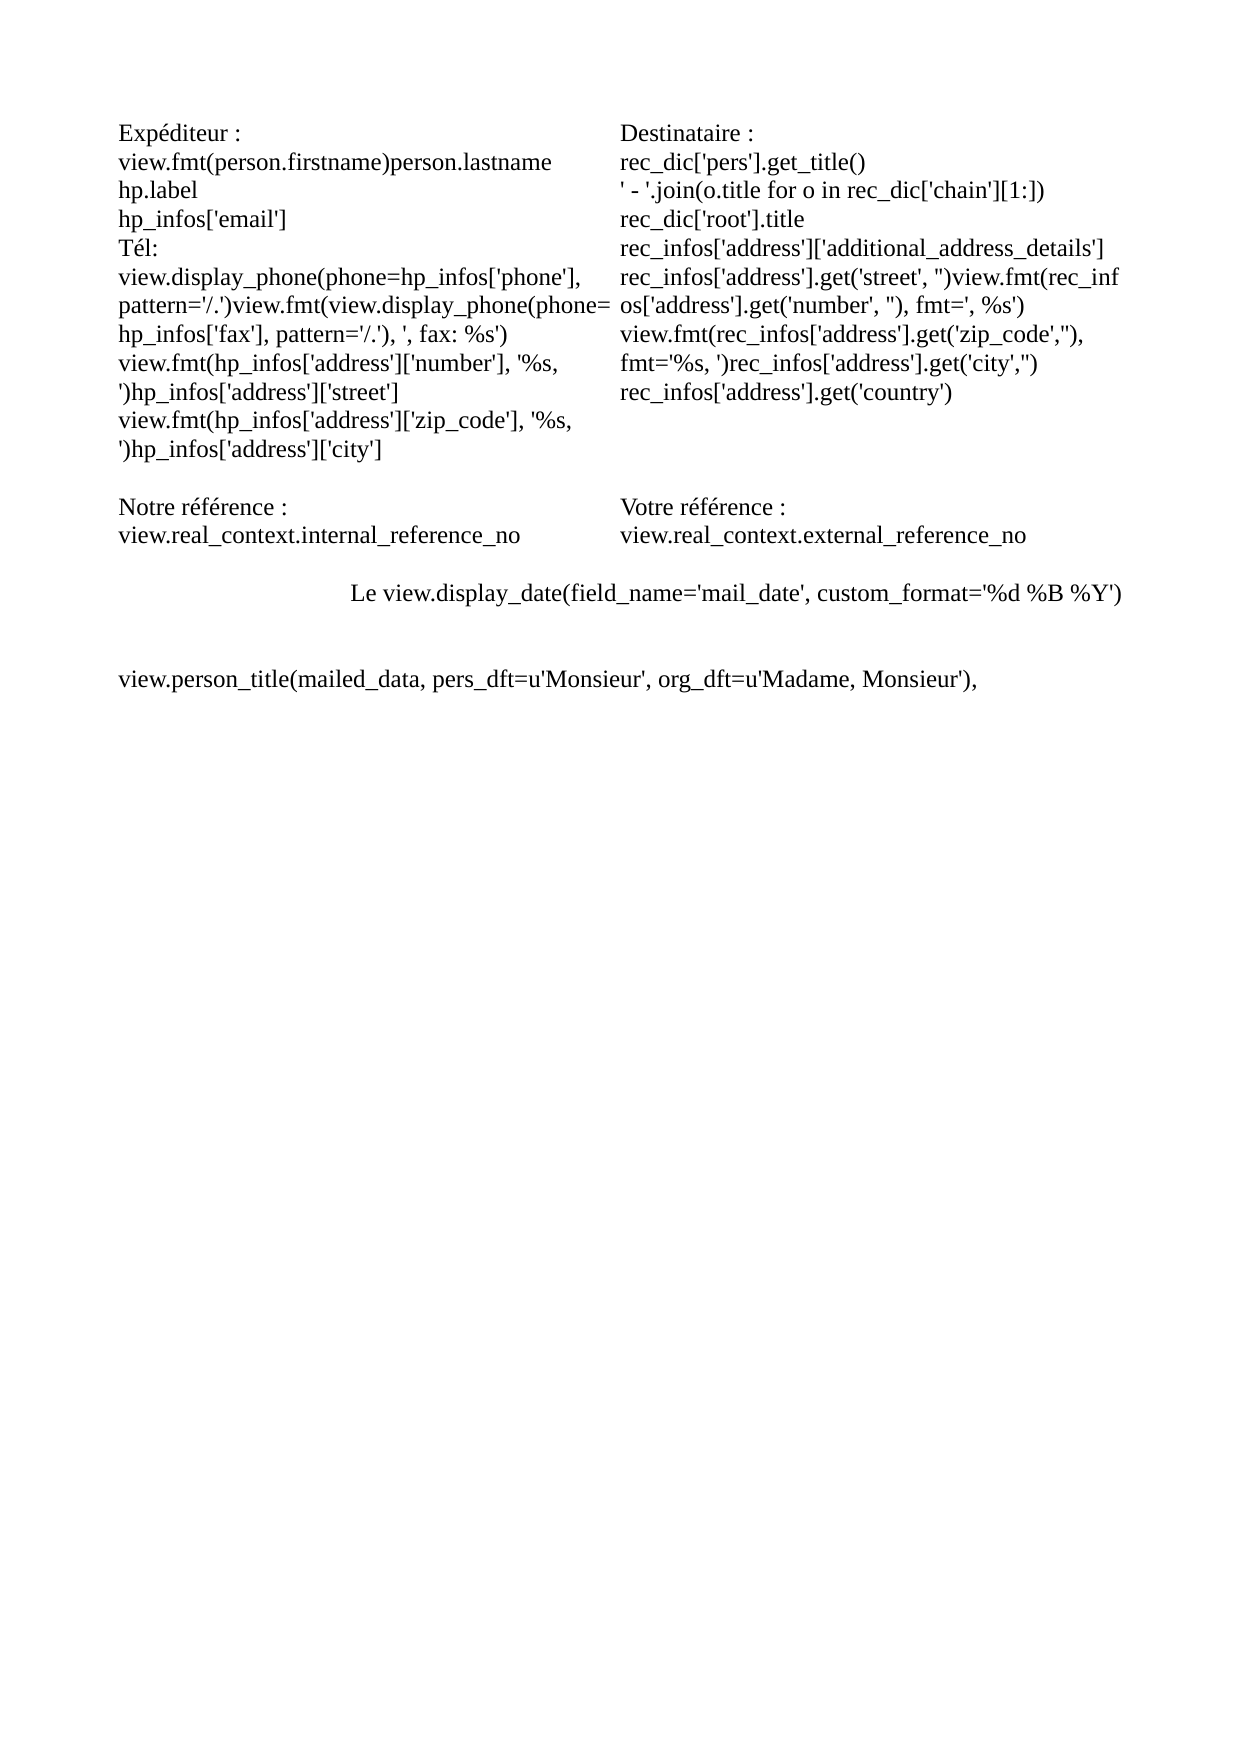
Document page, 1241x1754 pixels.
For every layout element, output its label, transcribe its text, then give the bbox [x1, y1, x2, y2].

table_header Expéditeur : view.fmt(person.firstname)person.lastname hp.label hp_infos['email'] Tél: view.display_phone(phone=hp_infos['phone'], pattern='/.')view.fmt(view.display_phone(phone=hp_infos['fax'], pattern='/.'), ', fax: %s') view.fmt(hp_infos['address']['number'], '%s, ')hp_infos['address']['street'] view.fmt(hp_infos['address']['zip_code'], '%s, ')hp_infos['address']['city'] [118, 118, 620, 463]
table_cell Notre référence : view.real_context.internal_reference_no [118, 492, 620, 549]
table_header Destinataire : rec_dic['pers'].get_title() ' - '.join(o.title for o in rec_dic['chain'][1:]) rec_dic['root'].title rec_infos['address']['additional_address_details'] rec_infos['address'].get('street', '')view.fmt(rec_infos['address'].get('number', ''), fmt=', %s') view.fmt(rec_infos['address'].get('zip_code',''), fmt='%s, ')rec_infos['address'].get('city','') rec_infos['address'].get('country') [620, 118, 1122, 463]
table_cell Votre référence : view.real_context.external_reference_no [620, 492, 1122, 549]
text view.person_title(mailed_data, pers_dft=u'Monsieur', org_dft=u'Madame, Monsieur'), [118, 664, 1122, 693]
table_cell [118, 463, 620, 492]
table_cell [620, 463, 1122, 492]
text Le view.display_date(field_name='mail_date', custom_format='%d %B %Y') [118, 578, 1122, 607]
